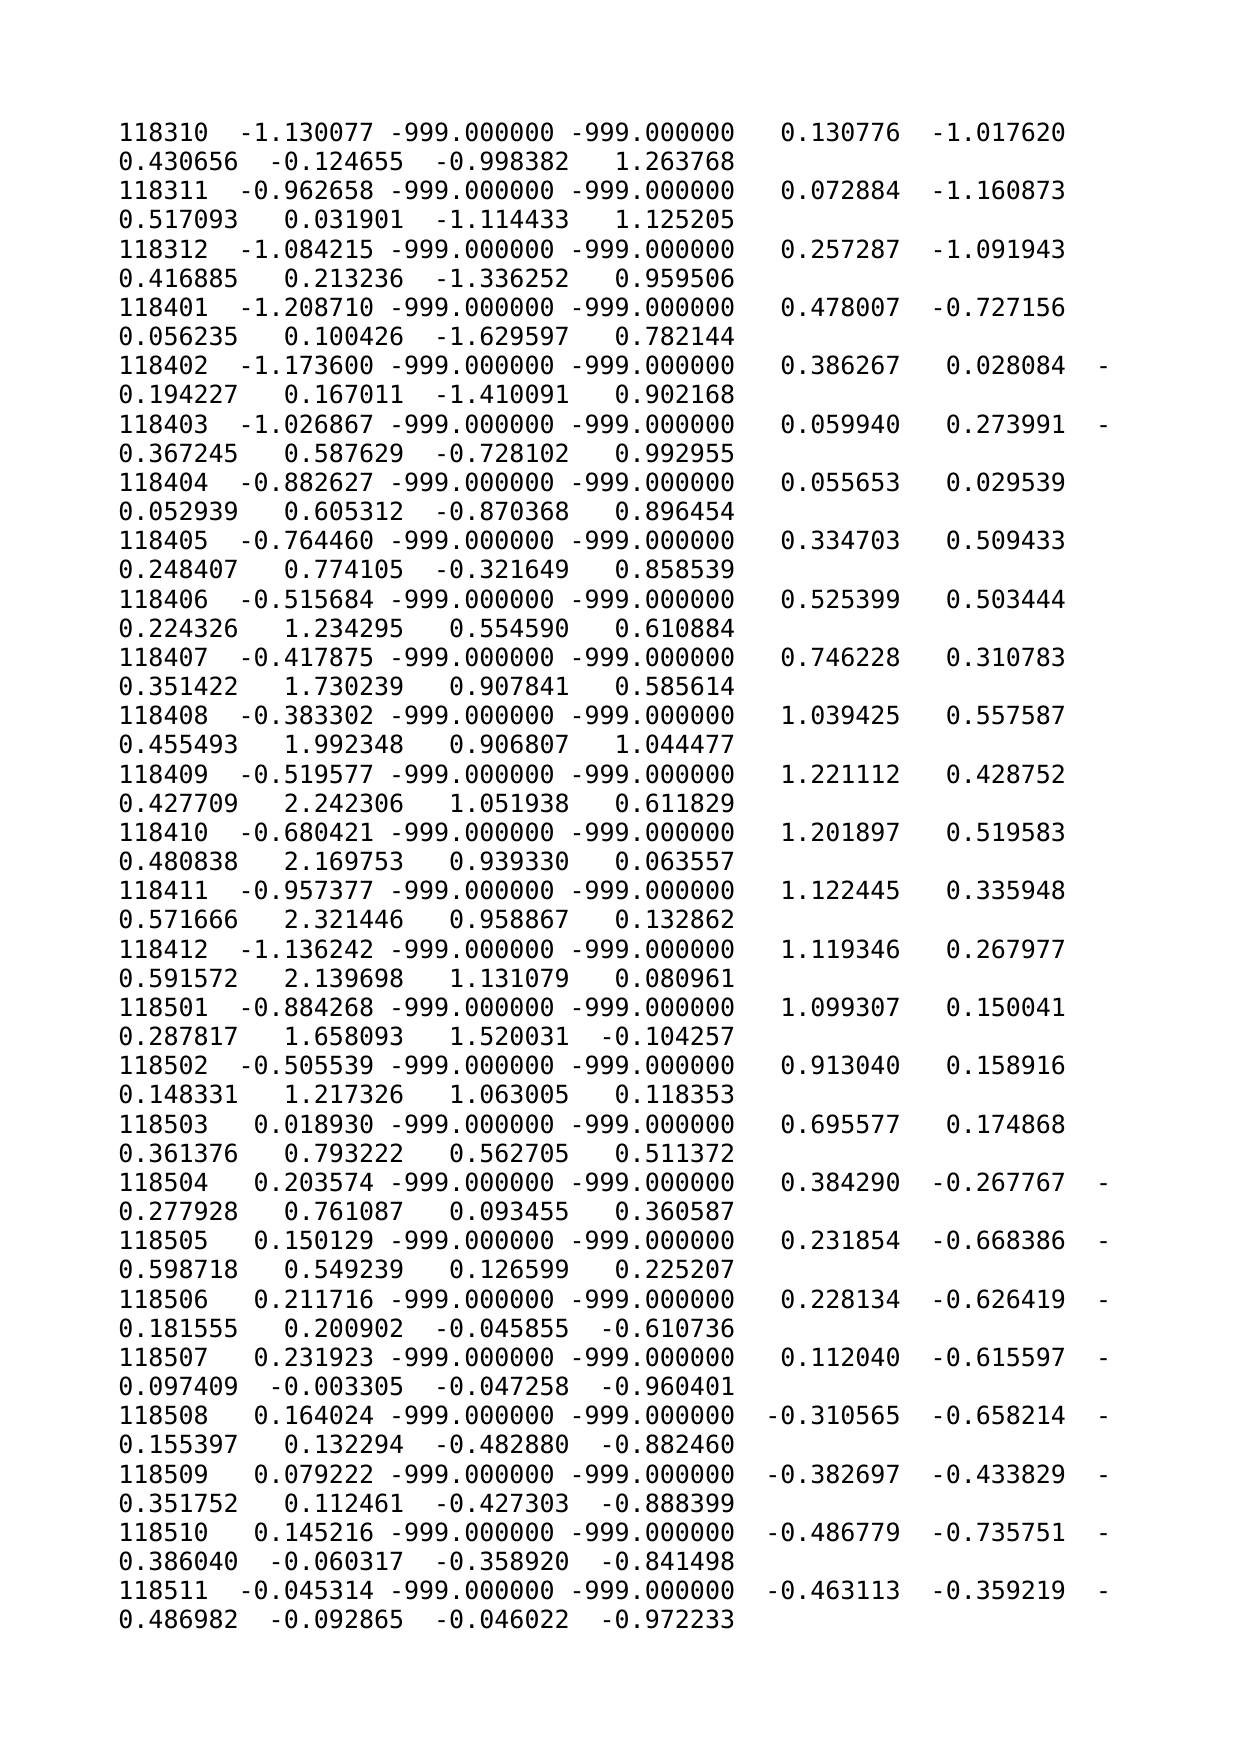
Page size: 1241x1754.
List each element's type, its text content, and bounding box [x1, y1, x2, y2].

text 118310 -1.130077 -999.000000 -999.000000 0.130776 -1.017620 0.430656 -0.124655 -0.998382 1.263768 118311 -0.962658 -999.000000 -999.000000 0.072884 -1.160873 0.517093 0.031901 -1.114433 1.125205 118312 -1.084215 -999.000000 -999.000000 0.257287 -1.091943 0.416885 0.213236 -1.336252 0.959506 118401 -1.208710 -999.000000 -999.000000 0.478007 -0.727156 0.056235 0.100426 -1.629597 0.782144 118402 -1.173600 -999.000000 -999.000000 0.386267 0.028084 -0.194227 0.167011 -1.410091 0.902168 118403 -1.026867 -999.000000 -999.000000 0.059940 0.273991 -0.367245 0.587629 -0.728102 0.992955 118404 -0.882627 -999.000000 -999.000000 0.055653 0.029539 0.052939 0.605312 -0.870368 0.896454 118405 -0.764460 -999.000000 -999.000000 0.334703 0.509433 0.248407 0.774105 -0.321649 0.858539 118406 -0.515684 -999.000000 -999.000000 0.525399 0.503444 0.224326 1.234295 0.554590 0.610884 118407 -0.417875 -999.000000 -999.000000 0.746228 0.310783 0.351422 1.730239 0.907841 0.585614 118408 -0.383302 -999.000000 -999.000000 1.039425 0.557587 0.455493 1.992348 0.906807 1.044477 118409 -0.519577 -999.000000 -999.000000 1.221112 0.428752 0.427709 2.242306 1.051938 0.611829 118410 -0.680421 -999.000000 -999.000000 1.201897 0.519583 0.480838 2.169753 0.939330 0.063557 118411 -0.957377 -999.000000 -999.000000 1.122445 0.335948 0.571666 2.321446 0.958867 0.132862 118412 -1.136242 -999.000000 -999.000000 1.119346 0.267977 0.591572 2.139698 1.131079 0.080961 118501 -0.884268 -999.000000 -999.000000 1.099307 0.150041 0.287817 1.658093 1.520031 -0.104257 118502 -0.505539 -999.000000 -999.000000 0.913040 0.158916 0.148331 1.217326 1.063005 0.118353 118503 0.018930 -999.000000 -999.000000 0.695577 0.174868 0.361376 0.793222 0.562705 0.511372 118504 0.203574 -999.000000 -999.000000 0.384290 -0.267767 -0.277928 0.761087 0.093455 0.360587 118505 0.150129 -999.000000 -999.000000 0.231854 -0.668386 -0.598718 0.549239 0.126599 0.225207 118506 0.211716 -999.000000 -999.000000 0.228134 -0.626419 -0.181555 0.200902 -0.045855 -0.610736 118507 0.231923 -999.000000 -999.000000 0.112040 -0.615597 -0.097409 -0.003305 -0.047258 -0.960401 118508 0.164024 -999.000000 -999.000000 -0.310565 -0.658214 -0.155397 0.132294 -0.482880 -0.882460 118509 0.079222 -999.000000 -999.000000 -0.382697 -0.433829 -0.351752 0.112461 -0.427303 -0.888399 118510 0.145216 -999.000000 -999.000000 -0.486779 -0.735751 -0.386040 -0.060317 -0.358920 -0.841498 118511 -0.045314 -999.000000 -999.000000 -0.463113 -0.359219 -0.486982 -0.092865 -0.046022 -0.972233 [118, 118, 1122, 1635]
